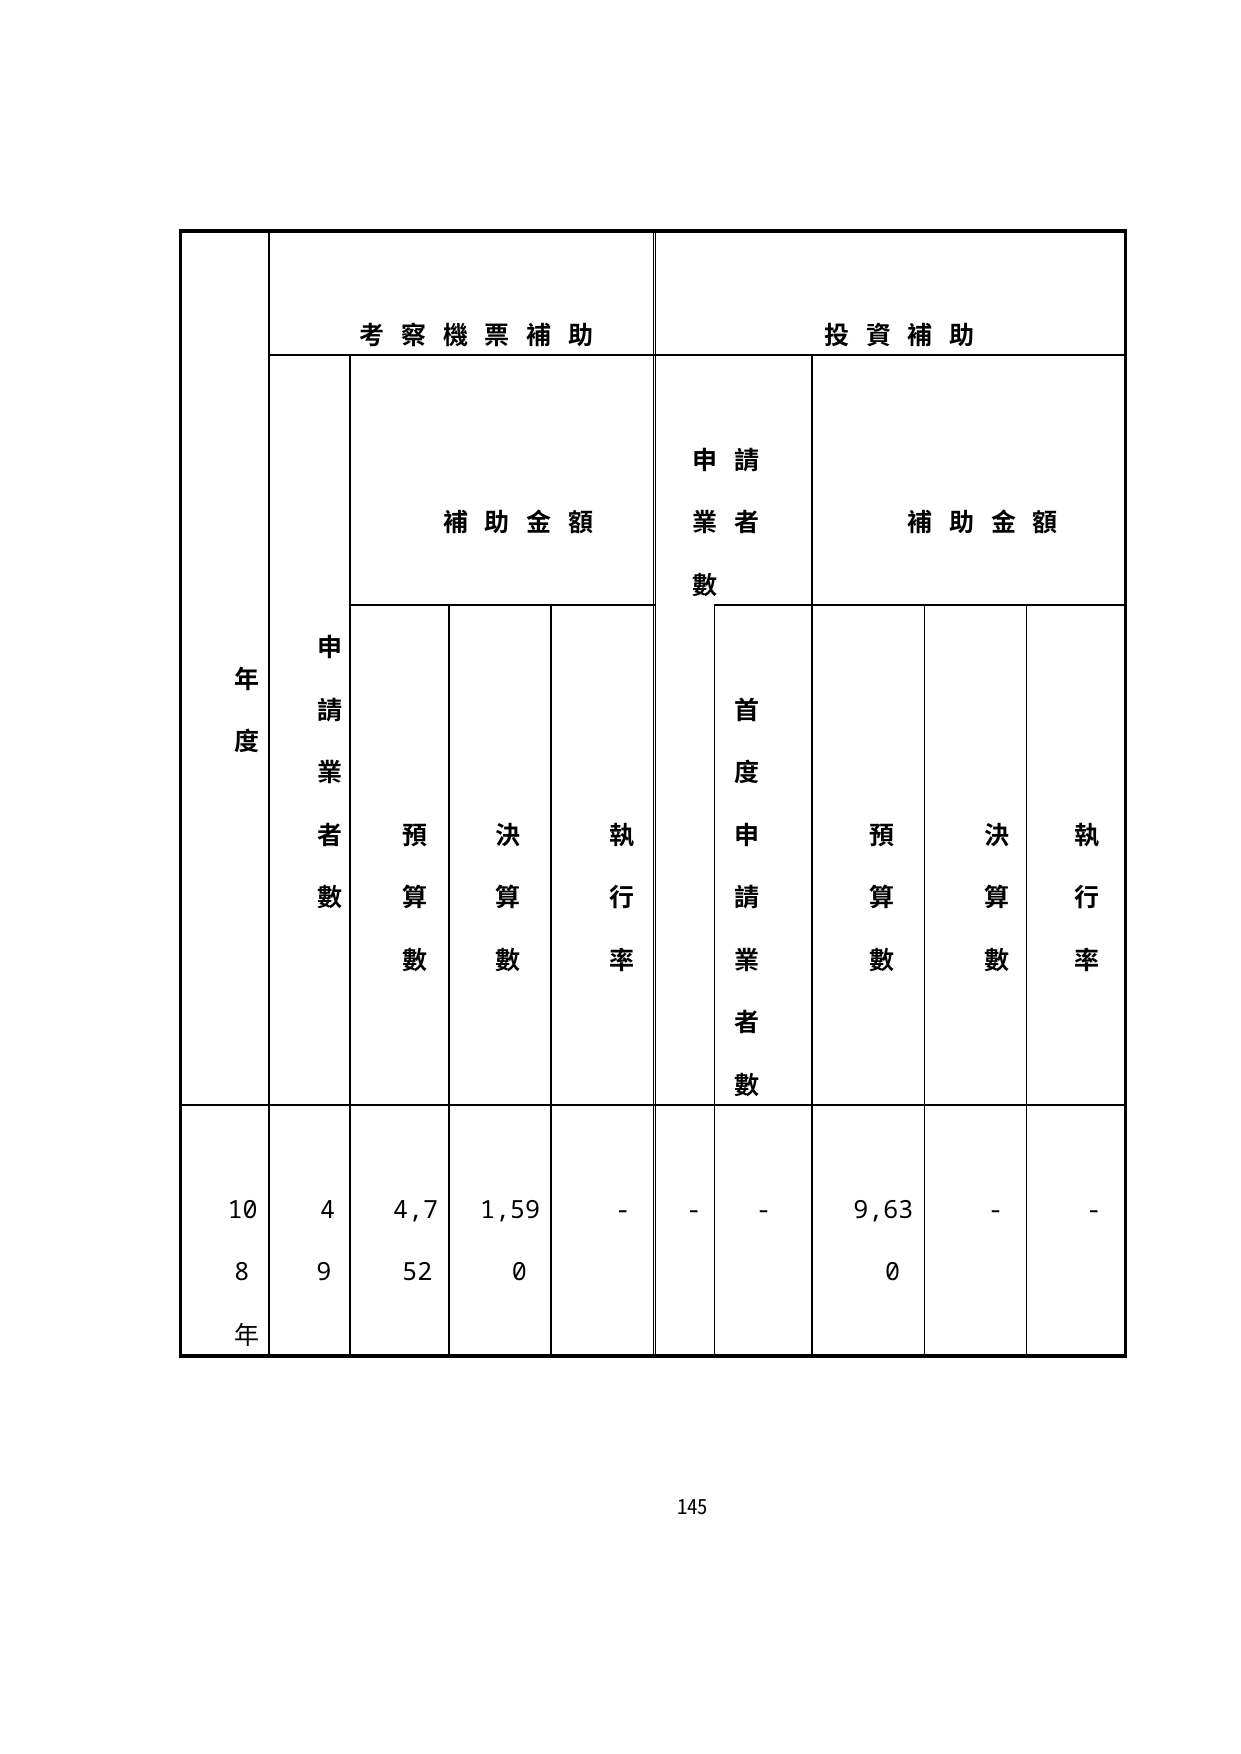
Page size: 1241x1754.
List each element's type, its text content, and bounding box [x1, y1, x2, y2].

table_cell - [656, 1106, 714, 1354]
table_cell 決算數 [450, 606, 550, 1104]
table_cell 決算數 [925, 606, 1026, 1104]
table_cell [656, 604, 714, 1104]
table_cell 申請業者數 [270, 356, 349, 1104]
table_cell 首度申請業者數 [715, 606, 811, 1104]
table_cell 預算數 [813, 606, 924, 1104]
table_cell 執行率 [552, 606, 653, 1104]
table_cell 108年 [182, 1106, 268, 1354]
table_cell - [552, 1106, 653, 1354]
table_cell 補助金額 [813, 356, 1124, 604]
table_cell 9,630 [813, 1106, 924, 1354]
table_cell - [925, 1106, 1026, 1354]
table_cell - [715, 1106, 811, 1354]
table_cell 49 [270, 1106, 349, 1354]
table_header 考察機票補助 [270, 233, 653, 354]
table_cell 補助金額 [351, 356, 653, 604]
table_header 投資補助 [656, 233, 1124, 354]
table_cell 執行率 [1027, 606, 1124, 1104]
table_cell - [1027, 1106, 1124, 1354]
table_cell 預算數 [351, 606, 448, 1104]
table_cell 申請業者數 [656, 356, 811, 604]
table_cell 1,590 [450, 1106, 550, 1354]
table_header 年度 [182, 233, 268, 1104]
table_cell 4,752 [351, 1106, 448, 1354]
